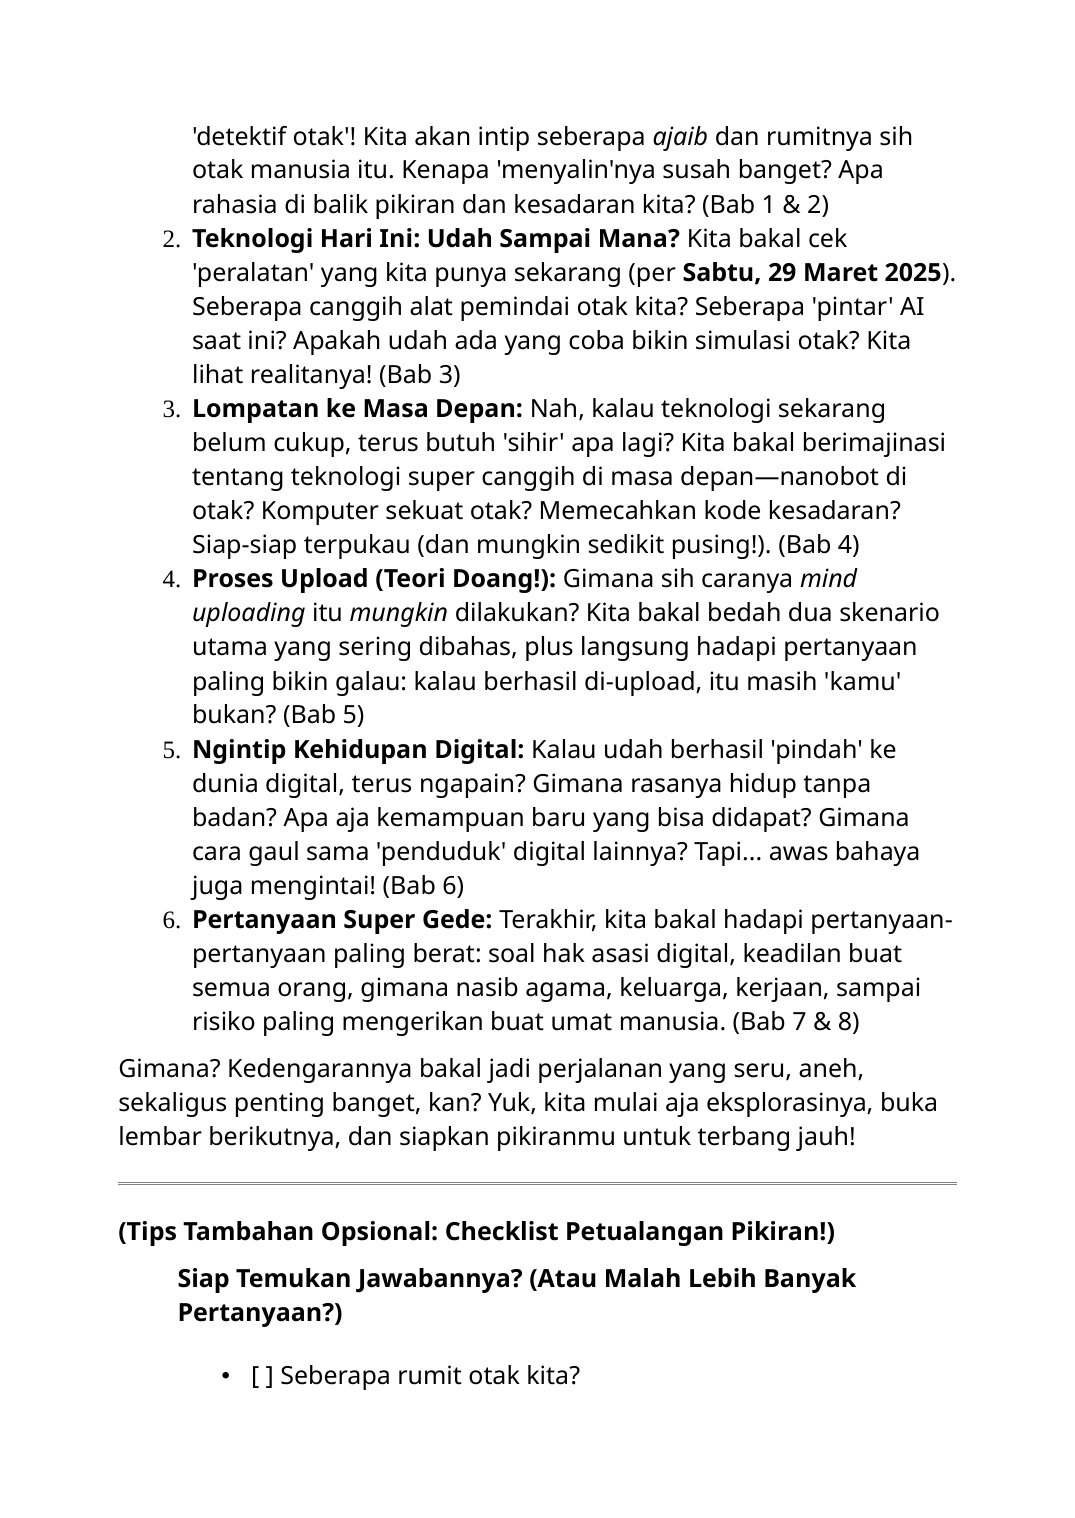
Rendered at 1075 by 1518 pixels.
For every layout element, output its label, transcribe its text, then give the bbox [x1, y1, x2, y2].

list Teknologi Hari Ini: Udah Sampai Mana? Kita bakal cek 'peralatan' yang kita punya sekarang (per Sabtu, 29 Maret 2025). Seberapa canggih alat pemindai otak kita? Seberapa 'pintar' AI saat ini? Apakah udah ada yang coba bikin simulasi otak? Kita lihat realitanya! (Bab 3) [162, 220, 957, 391]
list Ngintip Kehidupan Digital: Kalau udah berhasil 'pindah' ke dunia digital, terus ngapain? Gimana rasanya hidup tanpa badan? Apa aja kemampuan baru yang bisa didapat? Gimana cara gaul sama 'penduduk' digital lainnya? Tapi... awas bahaya juga mengintai! (Bab 6) [162, 731, 957, 902]
list Proses Upload (Teori Doang!): Gimana sih caranya mind uploading itu mungkin dilakukan? Kita bakal bedah dua skenario utama yang sering dibahas, plus langsung hadapi pertanyaan paling bikin galau: kalau berhasil di-upload, itu masih 'kamu' bukan? (Bab 5) [162, 561, 957, 731]
text Gimana? Kedengarannya bakal jadi perjalanan yang seru, aneh, sekaligus penting banget, kan? Yuk, kita mulai aja eksplorasinya, buka lembar berikutnya, dan siapkan pikiranmu untuk terbang jauh! [118, 1050, 957, 1152]
text (Tips Tambahan Opsional: Checklist Petualangan Pikiran!) [118, 1214, 957, 1248]
list Lompatan ke Masa Depan: Nah, kalau teknologi sekarang belum cukup, terus butuh 'sihir' apa lagi? Kita bakal berimajinasi tentang teknologi super canggih di masa depan—nanobot di otak? Komputer sekuat otak? Memecahkan kode kesadaran? Siap-siap terpukau (dan mungkin sedikit pusing!). (Bab 4) [162, 391, 957, 561]
list 'detektif otak'! Kita akan intip seberapa ajaib dan rumitnya sih otak manusia itu. Kenapa 'menyalin'nya susah banget? Apa rahasia di balik pikiran dan kesadaran kita? (Bab 1 & 2) [162, 118, 957, 220]
list [ ] Seberapa rumit otak kita? [221, 1358, 898, 1392]
list Pertanyaan Super Gede: Terakhir, kita bakal hadapi pertanyaan-pertanyaan paling berat: soal hak asasi digital, keadilan buat semua orang, gimana nasib agama, keluarga, kerjaan, sampai risiko paling mengerikan buat umat manusia. (Bab 7 & 8) [162, 902, 957, 1038]
text Siap Temukan Jawabannya? (Atau Malah Lebih Banyak Pertanyaan?) [177, 1260, 898, 1328]
